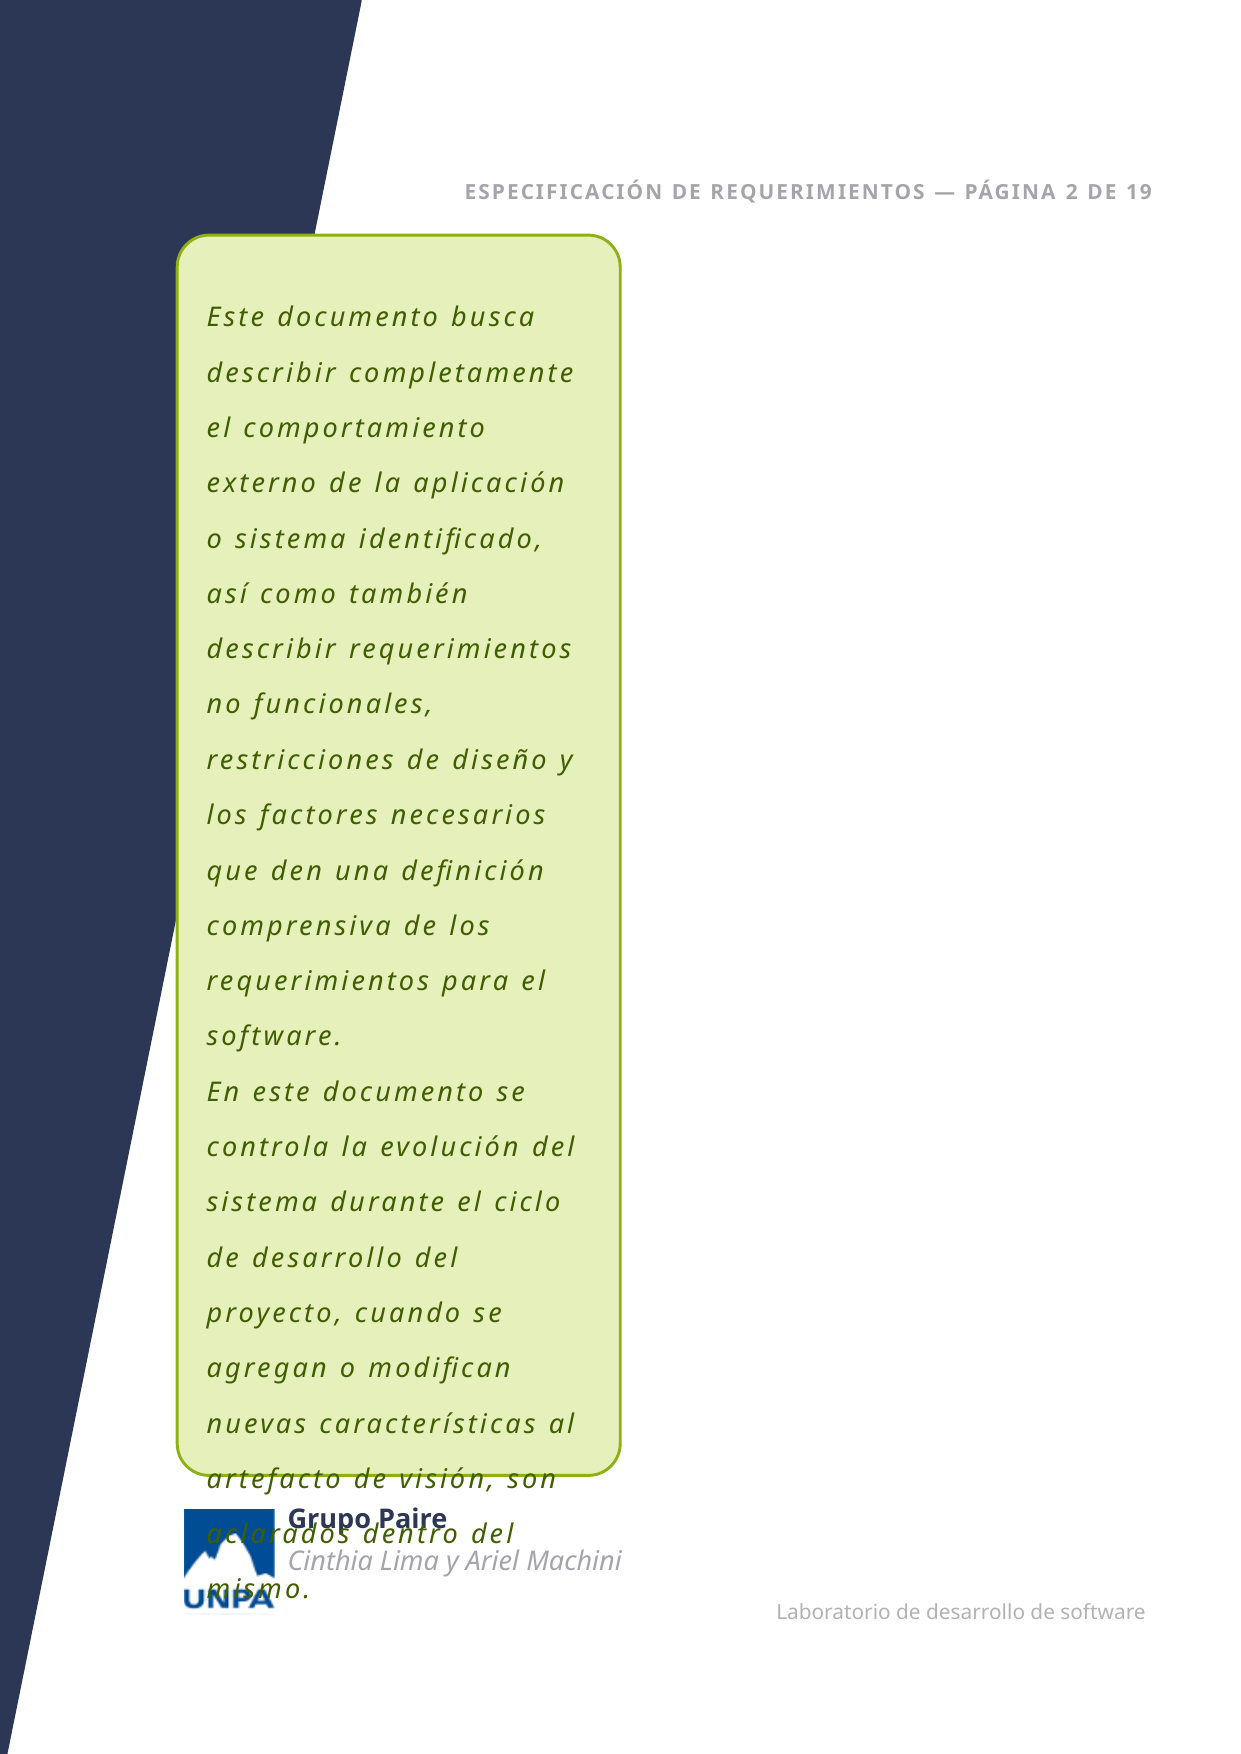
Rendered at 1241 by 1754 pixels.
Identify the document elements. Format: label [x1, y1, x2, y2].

picture [184, 1509, 275, 1615]
